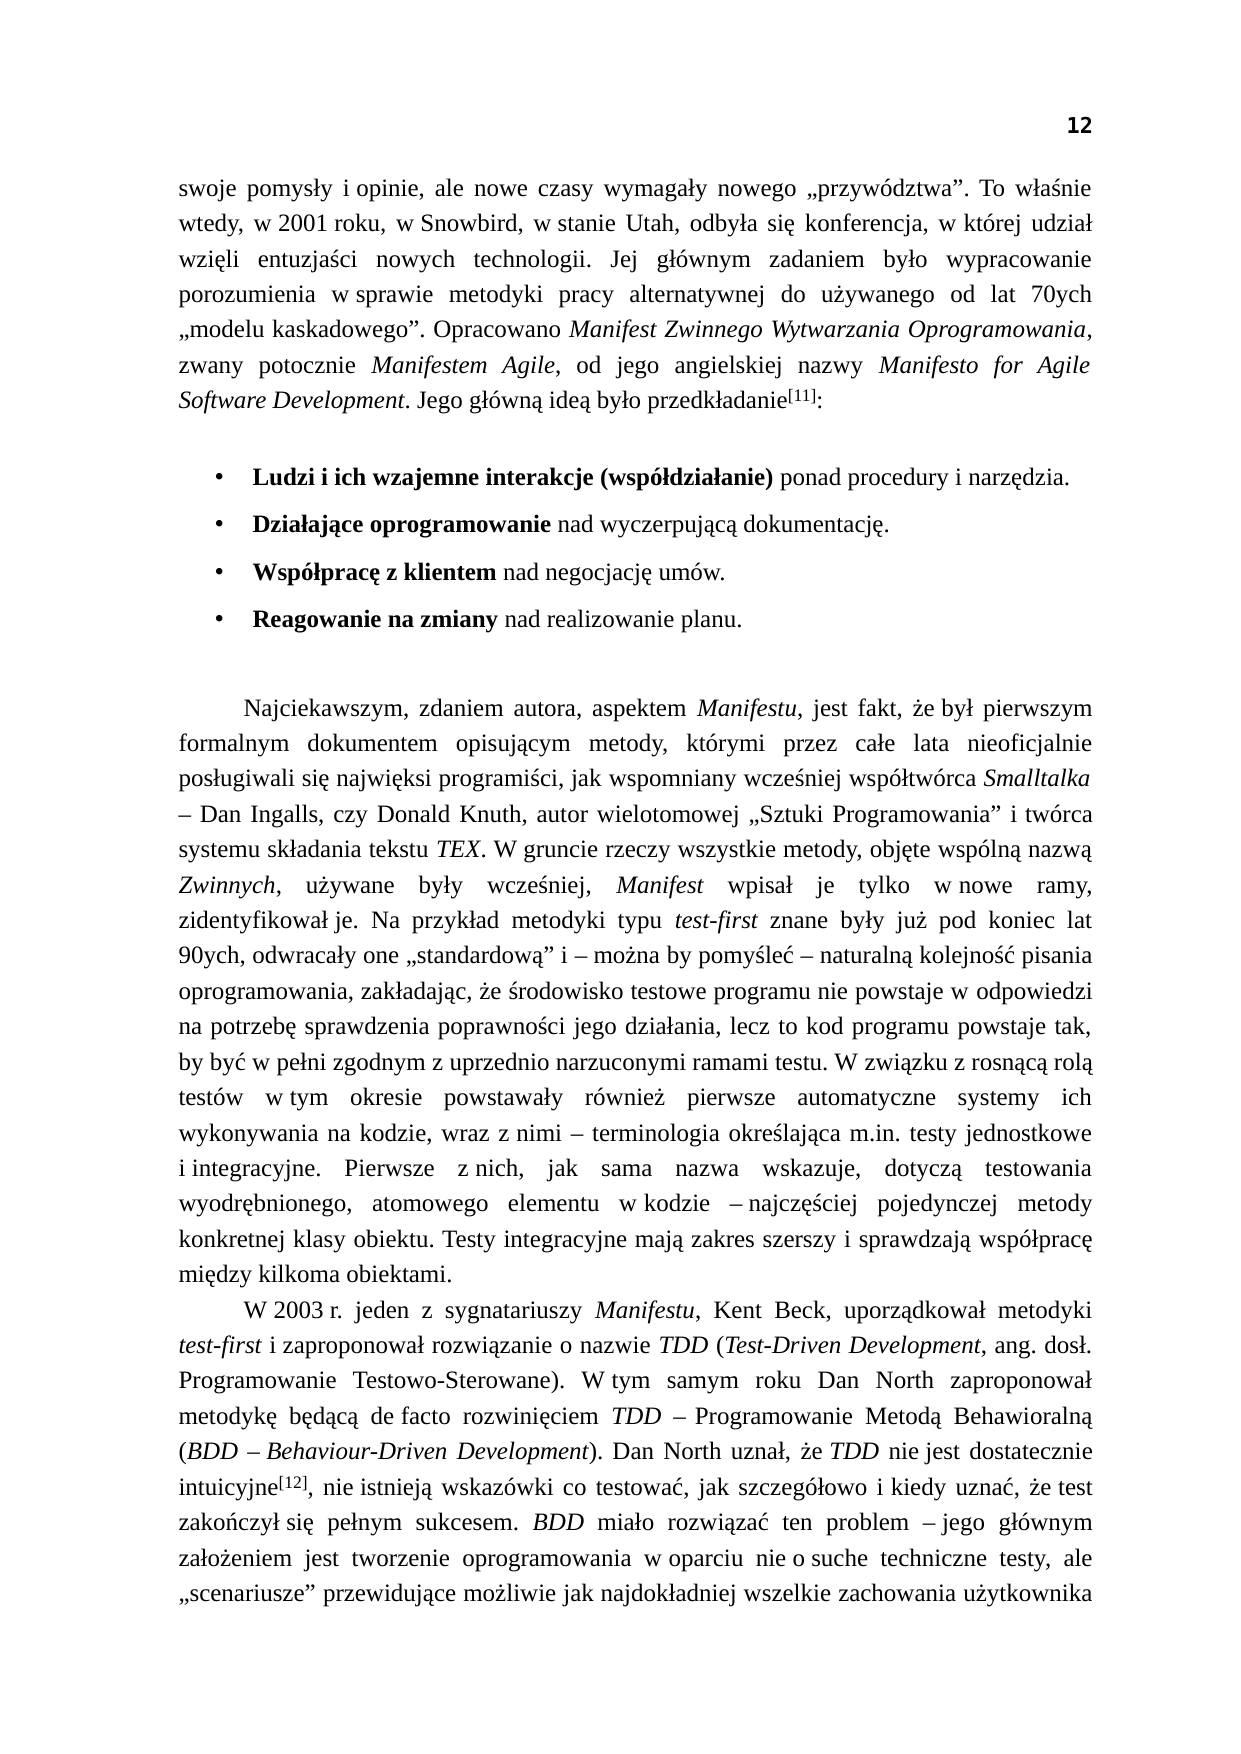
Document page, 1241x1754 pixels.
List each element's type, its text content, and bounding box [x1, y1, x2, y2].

list Ludzi i ich wzajemne interakcje (współdziałanie) ponad procedury i narzędzia. [215, 457, 1093, 492]
list Współpracę z klientem nad negocjację umów. [215, 552, 1093, 587]
list Działające oprogramowanie nad wyczerpującą dokumentację. [215, 504, 1093, 540]
text Najciekawszym, zdaniem autora, aspektem Manifestu, jest fakt, że był pierwszym formalnym dokumentem opisującym metody, którymi przez całe lata nieoficjalnie posługiwali się najwięksi programiści, jak wspomniany wcześniej współtwórca Smalltalka – Dan Ingalls, czy Donald Knuth, autor wielotomowej „Sztuki Programowania” i twórca systemu składania tekstu TEX. W gruncie rzeczy wszystkie metody, objęte wspólną nazwą Zwinnych, używane były wcześniej, Manifest wpisał je tylko w nowe ramy, zidentyfikował je. Na przykład metodyki typu test-first znane były już pod koniec lat 90ych, odwracały one „standardową” i – można by pomyśleć – naturalną kolejność pisania oprogramowania, zakładając, że środowisko testowe programu nie powstaje w odpowiedzi na potrzebę sprawdzenia poprawności jego działania, lecz to kod programu powstaje tak, by być w pełni zgodnym z uprzednio narzuconymi ramami testu. W związku z rosnącą rolą testów w tym okresie powstawały również pierwsze automatyczne systemy ich wykonywania na kodzie, wraz z nimi – terminologia określająca m.in. testy jednostkowe i integracyjne. Pierwsze z nich, jak sama nazwa wskazuje, dotyczą testowania wyodrębnionego, atomowego elementu w kodzie – najczęściej pojedynczej metody konkretnej klasy obiektu. Testy integracyjne mają zakres szerszy i sprawdzają współpracę między kilkoma obiektami. [178, 688, 1093, 1290]
text W 2003 r. jeden z sygnatariuszy Manifestu, Kent Beck, uporządkował metodyki test-first i zaproponował rozwiązanie o nazwie TDD (Test-Driven Development, ang. dosł. Programowanie Testowo-Sterowane). W tym samym roku Dan North zaproponował metodykę będącą de facto rozwinięciem TDD – Programowanie Metodą Behawioralną (BDD – Behaviour-Driven Development). Dan North uznał, że TDD nie jest dostatecznie intuicyjne[12], nie istnieją wskazówki co testować, jak szczegółowo i kiedy uznać, że test zakończył się pełnym sukcesem. BDD miało rozwiązać ten problem – jego głównym założeniem jest tworzenie oprogramowania w oparciu nie o suche techniczne testy, ale „scenariusze” przewidujące możliwie jak najdokładniej wszelkie zachowania użytkownika [178, 1290, 1093, 1608]
list Reagowanie na zmiany nad realizowanie planu. [215, 599, 1093, 634]
text swoje pomysły i opinie, ale nowe czasy wymagały nowego „przywództwa”. To właśnie wtedy, w 2001 roku, w Snowbird, w stanie Utah, odbyła się konferencja, w której udział wzięli entuzjaści nowych technologii. Jej głównym zadaniem było wypracowanie porozumienia w sprawie metodyki pracy alternatywnej do używanego od lat 70ych „modelu kaskadowego”. Opracowano Manifest Zwinnego Wytwarzania Oprogramowania, zwany potocznie Manifestem Agile, od jego angielskiej nazwy Manifesto for Agile Software Development. Jego główną ideą było przedkładanie[11]: [178, 168, 1093, 416]
